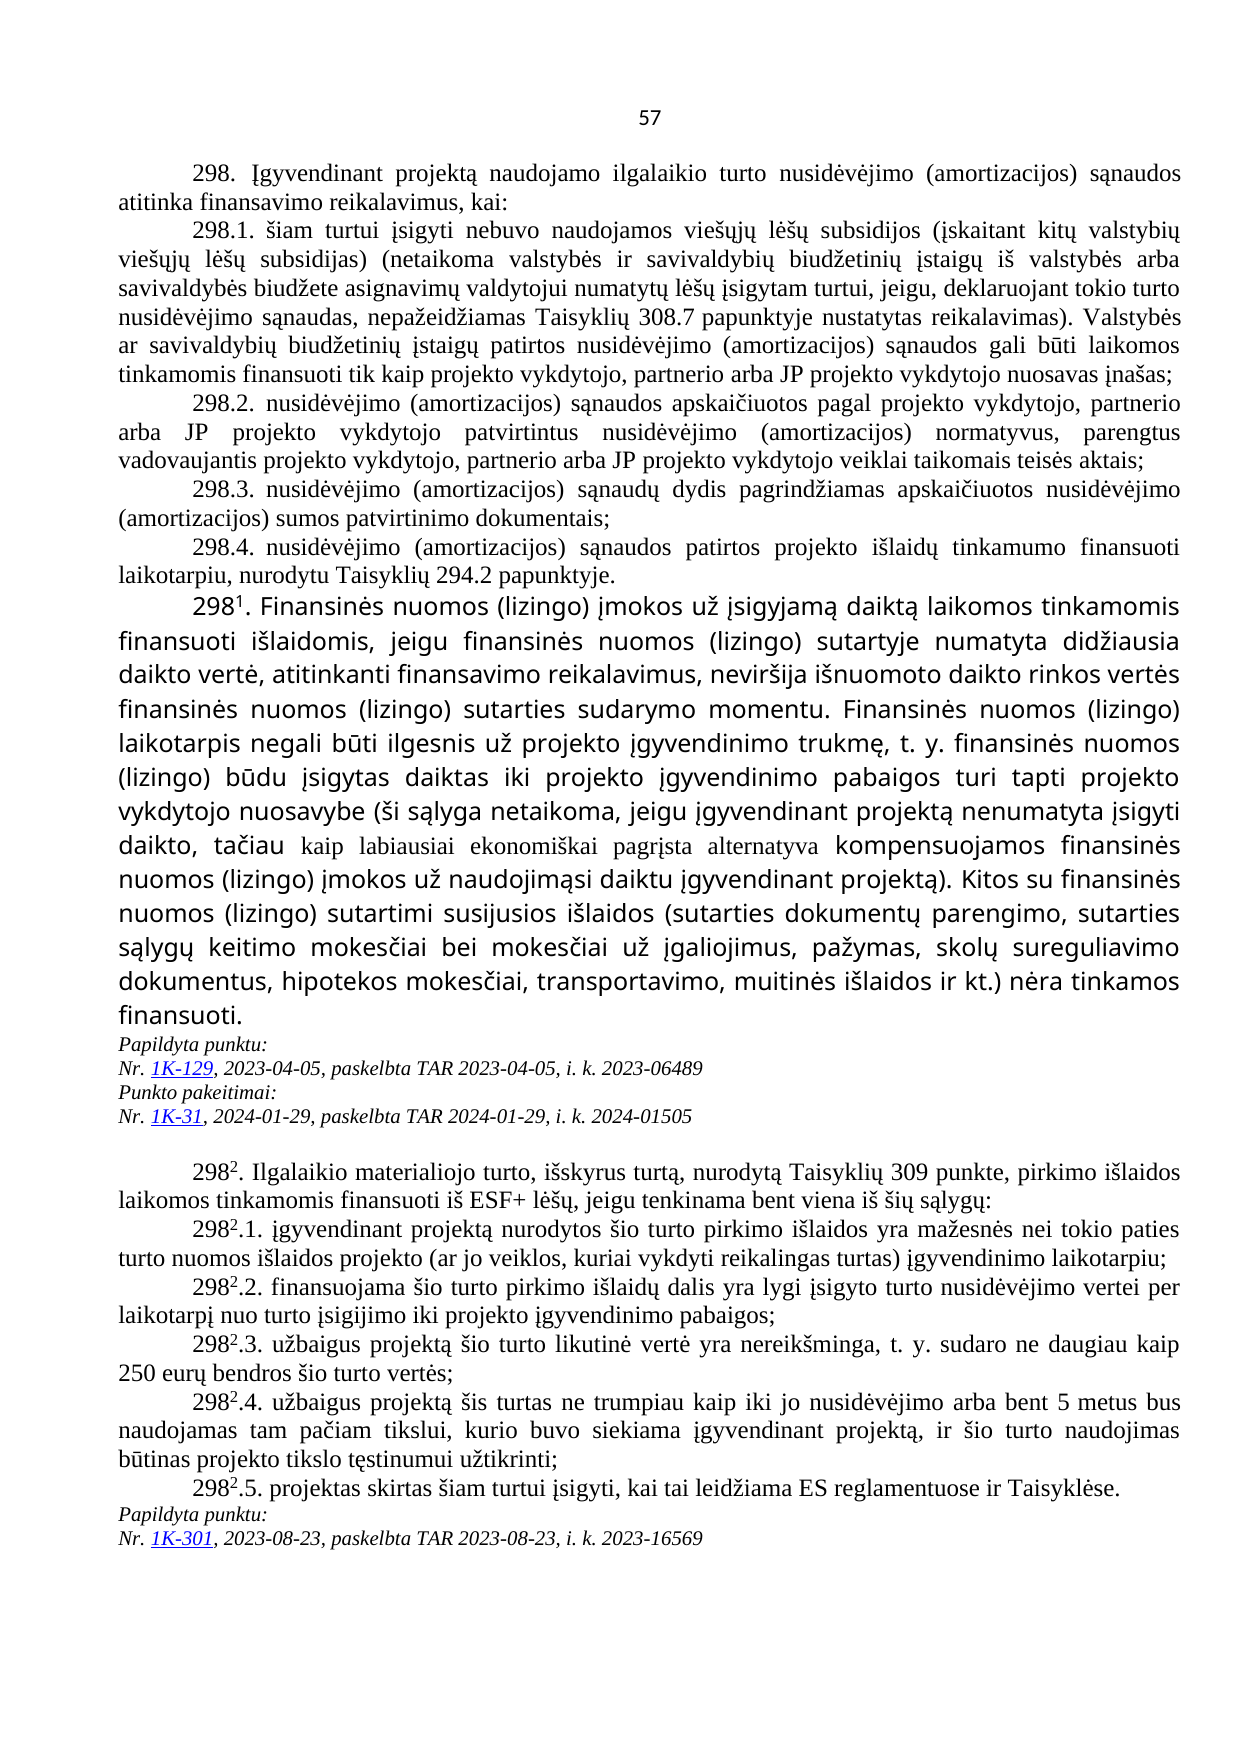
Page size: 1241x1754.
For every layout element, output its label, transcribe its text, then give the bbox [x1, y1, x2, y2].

text Papildyta punktu: [118, 1032, 1181, 1056]
text Nr. 1K-31, 2024-01-29, paskelbta TAR 2024-01-29, i. k. 2024-01505 [118, 1104, 1181, 1128]
text 298.4. nusidėvėjimo (amortizacijos) sąnaudos patirtos projekto išlaidų tinkamumo finansuoti laikotarpiu, nurodytu Taisyklių 294.2 papunktyje. [118, 532, 1181, 589]
text 298.2. nusidėvėjimo (amortizacijos) sąnaudos apskaičiuotos pagal projekto vykdytojo, partnerio arba JP projekto vykdytojo patvirtintus nusidėvėjimo (amortizacijos) normatyvus, parengtus vadovaujantis projekto vykdytojo, partnerio arba JP projekto vykdytojo veiklai taikomais teisės aktais; [118, 388, 1181, 474]
text 298.3. nusidėvėjimo (amortizacijos) sąnaudų dydis pagrindžiamas apskaičiuotos nusidėvėjimo (amortizacijos) sumos patvirtinimo dokumentais; [118, 474, 1181, 532]
text 2982. Ilgalaikio materialiojo turto, išskyrus turtą, nurodytą Taisyklių 309 punkte, pirkimo išlaidos laikomos tinkamomis finansuoti iš ESF+ lėšų, jeigu tenkinama bent viena iš šių sąlygų: [118, 1157, 1181, 1214]
text Nr. 1K-129, 2023-04-05, paskelbta TAR 2023-04-05, i. k. 2023-06489 [118, 1056, 1181, 1080]
text 2982.2. finansuojama šio turto pirkimo išlaidų dalis yra lygi įsigyto turto nusidėvėjimo vertei per laikotarpį nuo turto įsigijimo iki projekto įgyvendinimo pabaigos; [118, 1272, 1181, 1329]
text 2982.4. užbaigus projektą šis turtas ne trumpiau kaip iki jo nusidėvėjimo arba bent 5 metus bus naudojamas tam pačiam tikslui, kurio buvo siekiama įgyvendinant projektą, ir šio turto naudojimas būtinas projekto tikslo tęstinumui užtikrinti; [118, 1387, 1181, 1473]
text 298.1. šiam turtui įsigyti nebuvo naudojamos viešųjų lėšų subsidijos (įskaitant kitų valstybių viešųjų lėšų subsidijas) (netaikoma valstybės ir savivaldybių biudžetinių įstaigų iš valstybės arba savivaldybės biudžete asignavimų valdytojui numatytų lėšų įsigytam turtui, jeigu, deklaruojant tokio turto nusidėvėjimo sąnaudas, nepažeidžiamas Taisyklių 308.7 papunktyje nustatytas reikalavimas). Valstybės ar savivaldybių biudžetinių įstaigų patirtos nusidėvėjimo (amortizacijos) sąnaudos gali būti laikomos tinkamomis finansuoti tik kaip projekto vykdytojo, partnerio arba JP projekto vykdytojo nuosavas įnašas; [118, 215, 1181, 388]
text Punkto pakeitimai: [118, 1080, 1181, 1104]
text 298. Įgyvendinant projektą naudojamo ilgalaikio turto nusidėvėjimo (amortizacijos) sąnaudos atitinka finansavimo reikalavimus, kai: [118, 158, 1181, 215]
text Papildyta punktu: [118, 1502, 1181, 1526]
text Nr. 1K-301, 2023-08-23, paskelbta TAR 2023-08-23, i. k. 2023-16569 [118, 1526, 1181, 1550]
text 2982.3. užbaigus projektą šio turto likutinė vertė yra nereikšminga, t. y. sudaro ne daugiau kaip 250 eurų bendros šio turto vertės; [118, 1329, 1181, 1387]
text 2982.5. projektas skirtas šiam turtui įsigyti, kai tai leidžiama ES reglamentuose ir Taisyklėse. [118, 1473, 1181, 1502]
text 2981. Finansinės nuomos (lizingo) įmokos už įsigyjamą daiktą laikomos tinkamomis finansuoti išlaidomis, jeigu finansinės nuomos (lizingo) sutartyje numatyta didžiausia daikto vertė, atitinkanti finansavimo reikalavimus, neviršija išnuomoto daikto rinkos vertės finansinės nuomos (lizingo) sutarties sudarymo momentu. Finansinės nuomos (lizingo) laikotarpis negali būti ilgesnis už projekto įgyvendinimo trukmę, t. y. finansinės nuomos (lizingo) būdu įsigytas daiktas iki projekto įgyvendinimo pabaigos turi tapti projekto vykdytojo nuosavybe (ši sąlyga netaikoma, jeigu įgyvendinant projektą nenumatyta įsigyti daikto, tačiau kaip labiausiai ekonomiškai pagrįsta alternatyva kompensuojamos finansinės nuomos (lizingo) įmokos už naudojimąsi daiktu įgyvendinant projektą). Kitos su finansinės nuomos (lizingo) sutartimi susijusios išlaidos (sutarties dokumentų parengimo, sutarties sąlygų keitimo mokesčiai bei mokesčiai už įgaliojimus, pažymas, skolų sureguliavimo dokumentus, hipotekos mokesčiai, transportavimo, muitinės išlaidos ir kt.) nėra tinkamos finansuoti. [118, 589, 1181, 1032]
text 2982.1. įgyvendinant projektą nurodytos šio turto pirkimo išlaidos yra mažesnės nei tokio paties turto nuomos išlaidos projekto (ar jo veiklos, kuriai vykdyti reikalingas turtas) įgyvendinimo laikotarpiu; [118, 1214, 1181, 1272]
